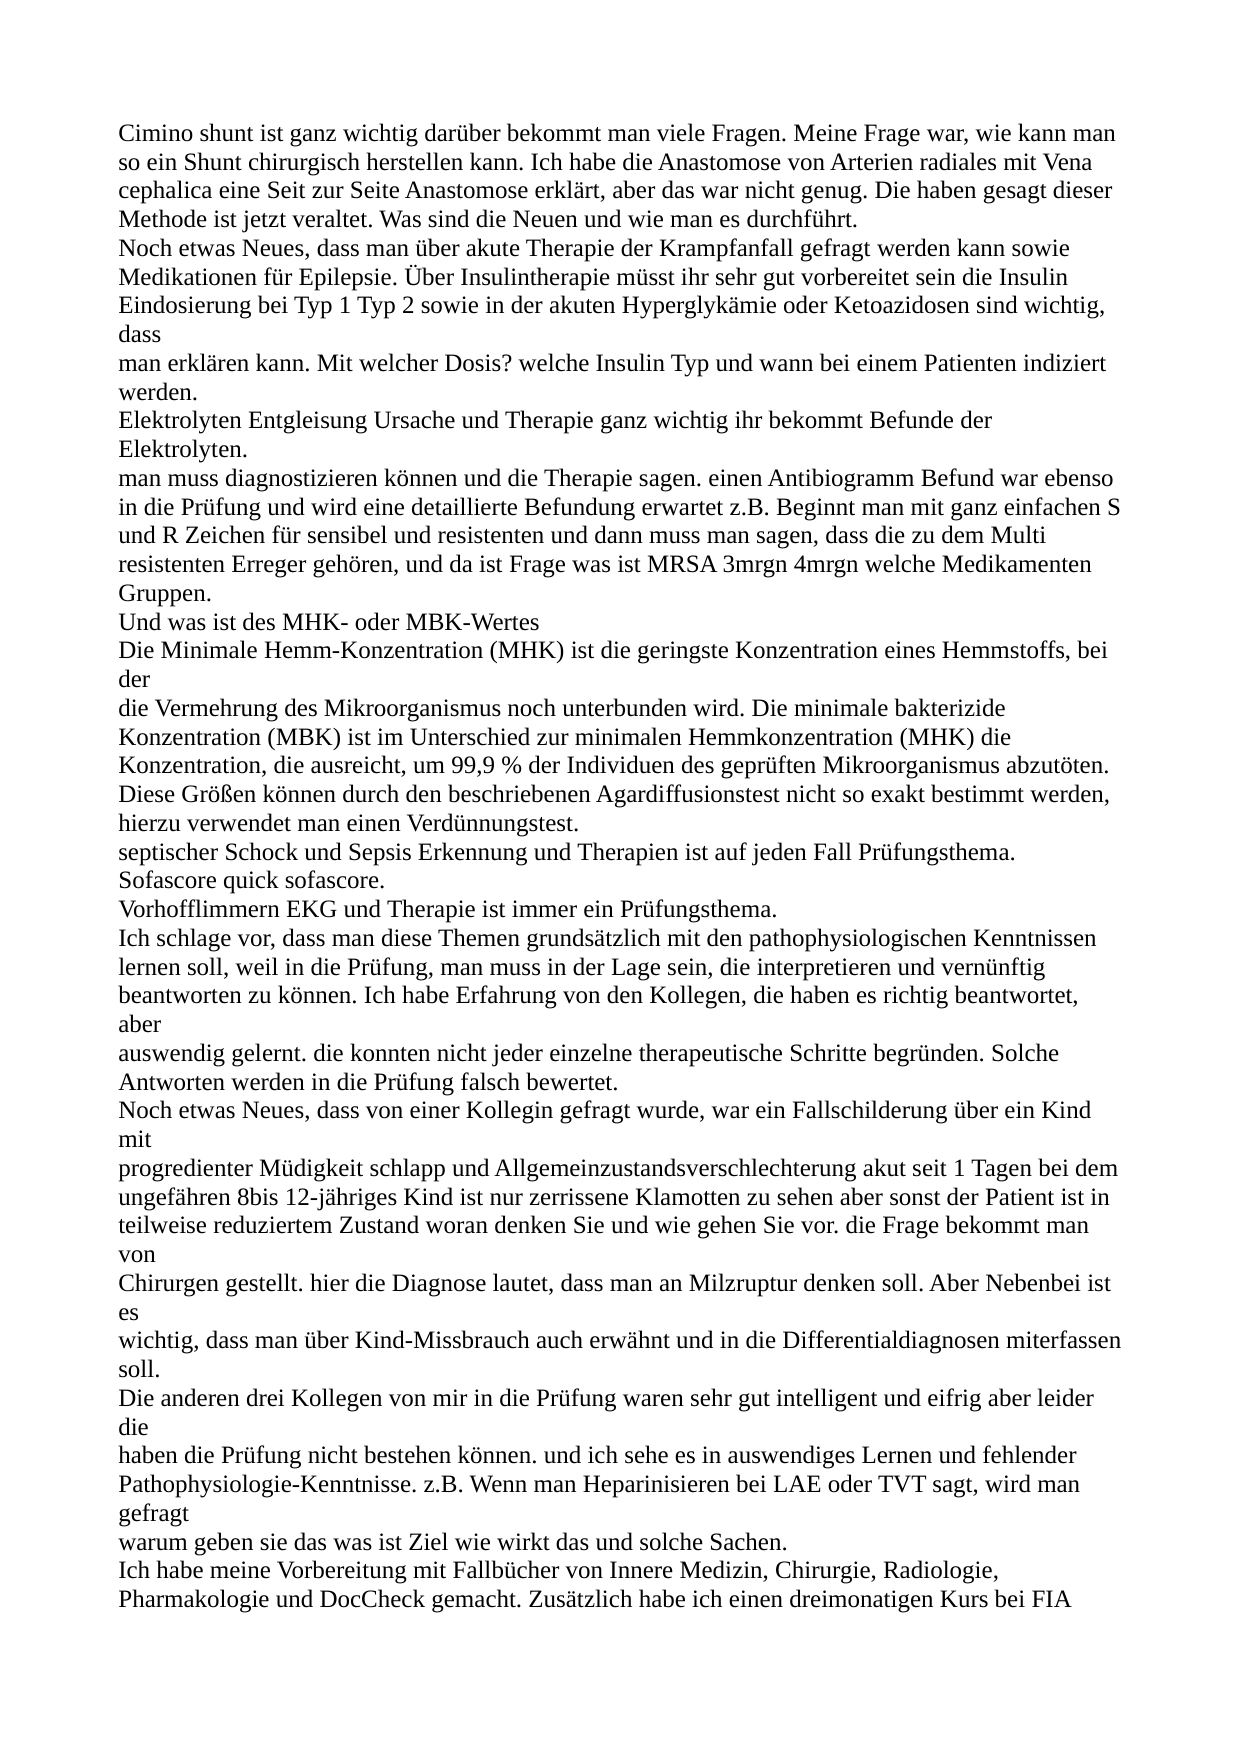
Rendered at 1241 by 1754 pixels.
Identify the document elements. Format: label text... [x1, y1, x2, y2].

text so ein Shunt chirurgisch herstellen kann. Ich habe die Anastomose von Arterien radiales mit Vena [118, 147, 1122, 176]
text Antworten werden in die Prüfung falsch bewertet. [118, 1067, 1122, 1096]
text Chirurgen gestellt. hier die Diagnose lautet, dass man an Milzruptur denken soll. Aber Nebenbei ist es [118, 1268, 1122, 1326]
text Cimino shunt ist ganz wichtig darüber bekommt man viele Fragen. Meine Frage war, wie kann man [118, 118, 1122, 147]
text Die Minimale Hemm-Konzentration (MHK) ist die geringste Konzentration eines Hemmstoffs, bei der [118, 636, 1122, 693]
text teilweise reduziertem Zustand woran denken Sie und wie gehen Sie vor. die Frage bekommt man von [118, 1211, 1122, 1268]
text Elektrolyten Entgleisung Ursache und Therapie ganz wichtig ihr bekommt Befunde der Elektrolyten. [118, 406, 1122, 463]
text Und was ist des MHK- oder MBK-Wertes [118, 607, 1122, 636]
text man erklären kann. Mit welcher Dosis? welche Insulin Typ und wann bei einem Patienten indiziert [118, 348, 1122, 377]
text Ich schlage vor, dass man diese Themen grundsätzlich mit den pathophysiologischen Kenntnissen [118, 923, 1122, 952]
text resistenten Erreger gehören, und da ist Frage was ist MRSA 3mrgn 4mrgn welche Medikamenten [118, 549, 1122, 578]
text Sofascore quick sofascore. [118, 866, 1122, 894]
text in die Prüfung und wird eine detaillierte Befundung erwartet z.B. Beginnt man mit ganz einfachen S [118, 492, 1122, 521]
text wichtig, dass man über Kind-Missbrauch auch erwähnt und in die Differentialdiagnosen miterfassen [118, 1326, 1122, 1354]
text warum geben sie das was ist Ziel wie wirkt das und solche Sachen. [118, 1527, 1122, 1556]
text Ich habe meine Vorbereitung mit Fallbücher von Innere Medizin, Chirurgie, Radiologie, [118, 1556, 1122, 1584]
text Konzentration (MBK) ist im Unterschied zur minimalen Hemmkonzentration (MHK) die [118, 722, 1122, 751]
text soll. [118, 1354, 1122, 1383]
text Noch etwas Neues, dass von einer Kollegin gefragt wurde, war ein Fallschilderung über ein Kind mit [118, 1096, 1122, 1153]
text Diese Größen können durch den beschriebenen Agardiffusionstest nicht so exakt bestimmt werden, [118, 779, 1122, 808]
text die Vermehrung des Mikroorganismus noch unterbunden wird. Die minimale bakterizide [118, 693, 1122, 722]
text Pharmakologie und DocCheck gemacht. Zusätzlich habe ich einen dreimonatigen Kurs bei FIA [118, 1584, 1122, 1613]
text beantworten zu können. Ich habe Erfahrung von den Kollegen, die haben es richtig beantwortet, aber [118, 981, 1122, 1038]
text lernen soll, weil in die Prüfung, man muss in der Lage sein, die interpretieren und vernünftig [118, 952, 1122, 981]
text haben die Prüfung nicht bestehen können. und ich sehe es in auswendiges Lernen und fehlender [118, 1441, 1122, 1469]
text Methode ist jetzt veraltet. Was sind die Neuen und wie man es durchführt. [118, 204, 1122, 233]
text progredienter Müdigkeit schlapp und Allgemeinzustandsverschlechterung akut seit 1 Tagen bei dem [118, 1153, 1122, 1182]
text Eindosierung bei Typ 1 Typ 2 sowie in der akuten Hyperglykämie oder Ketoazidosen sind wichtig, dass [118, 291, 1122, 348]
text Die anderen drei Kollegen von mir in die Prüfung waren sehr gut intelligent und eifrig aber leider die [118, 1383, 1122, 1441]
text cephalica eine Seit zur Seite Anastomose erklärt, aber das war nicht genug. Die haben gesagt dieser [118, 176, 1122, 204]
text Gruppen. [118, 578, 1122, 607]
text auswendig gelernt. die konnten nicht jeder einzelne therapeutische Schritte begründen. Solche [118, 1038, 1122, 1067]
text hierzu verwendet man einen Verdünnungstest. [118, 808, 1122, 837]
text Medikationen für Epilepsie. Über Insulintherapie müsst ihr sehr gut vorbereitet sein die Insulin [118, 262, 1122, 291]
text man muss diagnostizieren können und die Therapie sagen. einen Antibiogramm Befund war ebenso [118, 463, 1122, 492]
text Vorhofflimmern EKG und Therapie ist immer ein Prüfungsthema. [118, 894, 1122, 923]
text Pathophysiologie-Kenntnisse. z.B. Wenn man Heparinisieren bei LAE oder TVT sagt, wird man gefragt [118, 1469, 1122, 1527]
text Konzentration, die ausreicht, um 99,9 % der Individuen des geprüften Mikroorganismus abzutöten. [118, 751, 1122, 779]
text werden. [118, 377, 1122, 406]
text ungefähren 8bis 12-jähriges Kind ist nur zerrissene Klamotten zu sehen aber sonst der Patient ist in [118, 1182, 1122, 1211]
text septischer Schock und Sepsis Erkennung und Therapien ist auf jeden Fall Prüfungsthema. [118, 837, 1122, 866]
text und R Zeichen für sensibel und resistenten und dann muss man sagen, dass die zu dem Multi [118, 521, 1122, 549]
text Noch etwas Neues, dass man über akute Therapie der Krampfanfall gefragt werden kann sowie [118, 233, 1122, 262]
